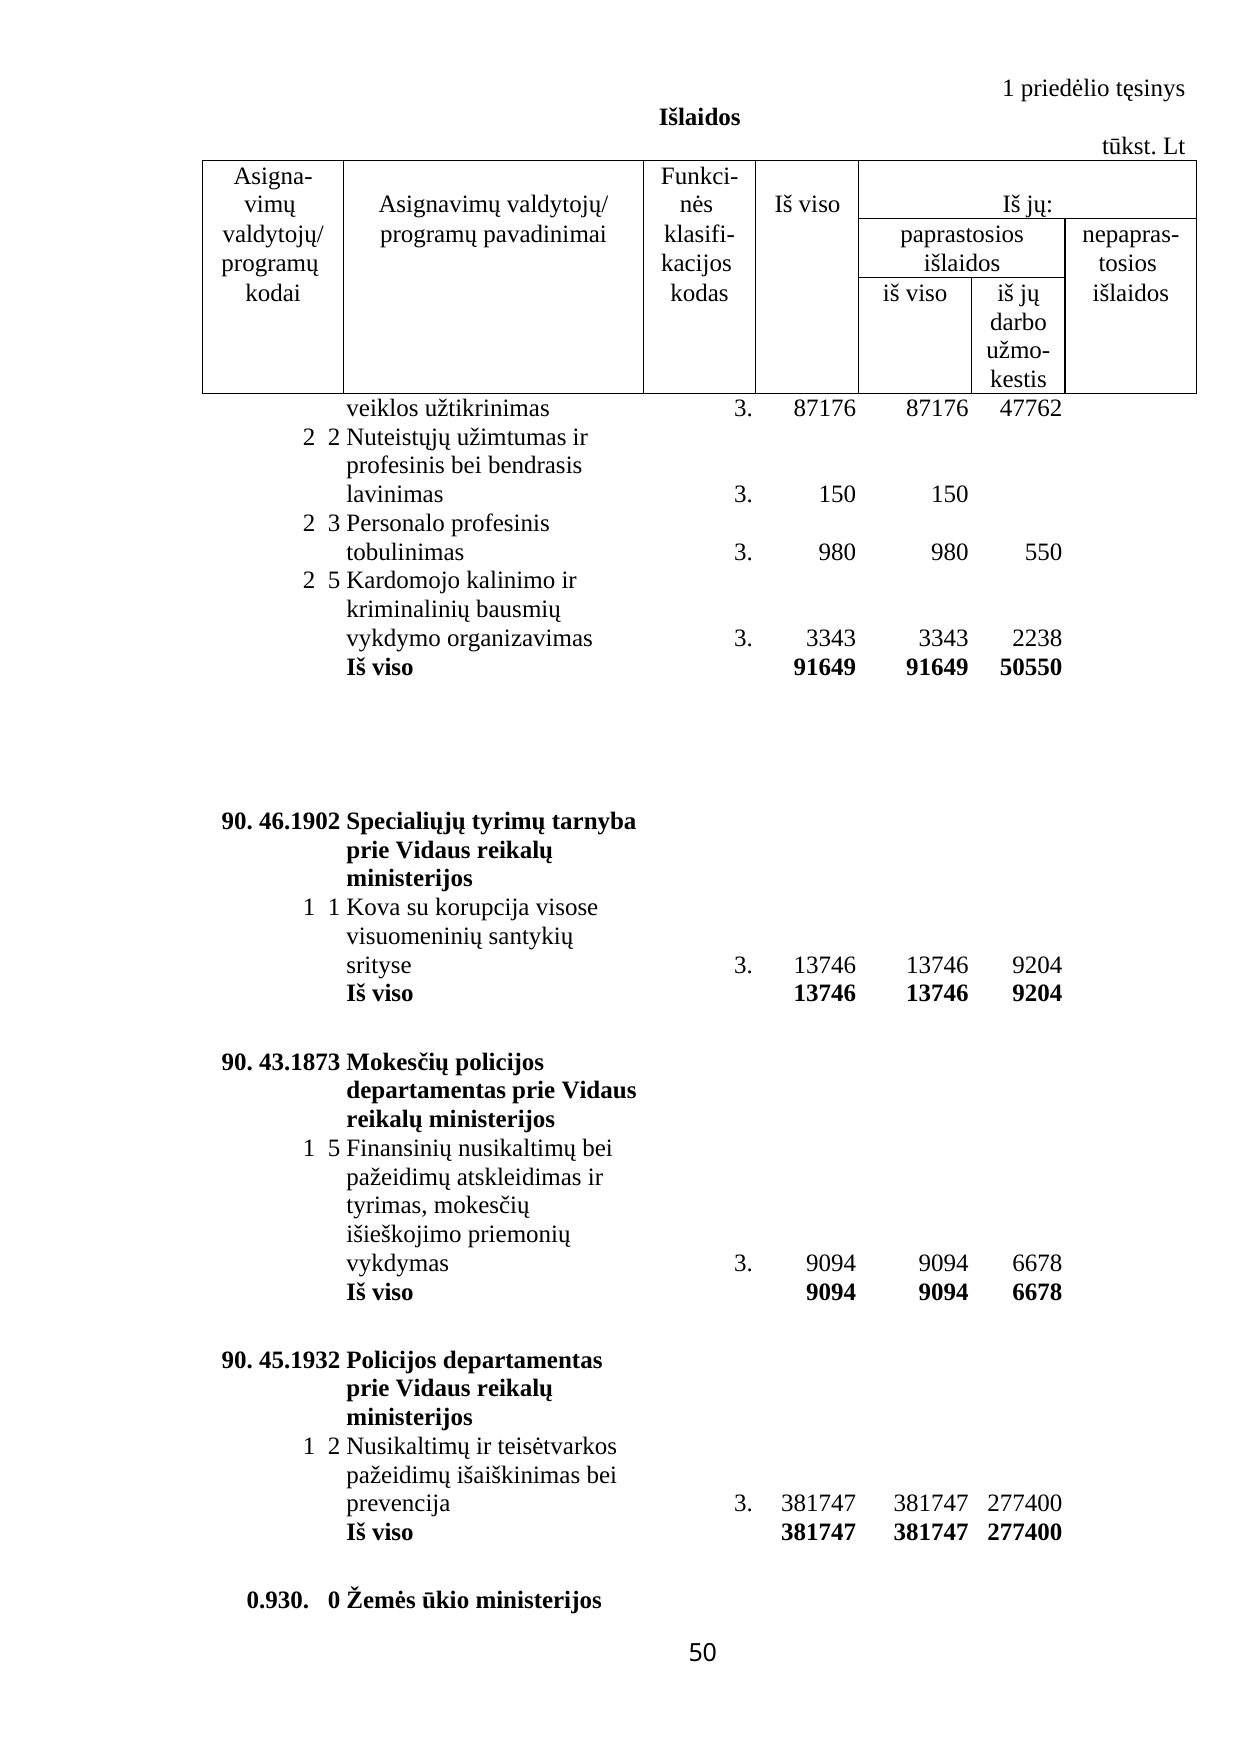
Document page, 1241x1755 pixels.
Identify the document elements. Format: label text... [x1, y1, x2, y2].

table_cell [643, 1277, 756, 1311]
table_cell kodas [644, 277, 755, 393]
table_cell 6678 [971, 1277, 1065, 1311]
table_cell [971, 806, 1065, 892]
table_cell [643, 1345, 756, 1431]
table_cell [1065, 1013, 1196, 1047]
table_cell 91649 [756, 652, 859, 686]
table_cell [643, 1585, 756, 1619]
table_cell Žemės ūkio ministerijos [343, 1585, 643, 1619]
table_cell Nusikaltimų ir teisėtvarkos pažeidimų išaiškinimas bei prevencija [343, 1431, 643, 1517]
table_cell 13746 [859, 892, 971, 978]
table_cell [203, 686, 343, 806]
table_cell [1065, 394, 1196, 422]
table_cell valdytojų/ programų [203, 218, 343, 277]
table_cell 50550 [971, 652, 1065, 686]
table_cell 9094 [756, 1277, 859, 1311]
table_cell [859, 1047, 971, 1133]
table_cell [756, 1013, 859, 1047]
table_cell [1065, 1311, 1196, 1345]
table_cell [1065, 1431, 1196, 1517]
table_cell [859, 1311, 971, 1345]
table_cell Iš viso [343, 979, 643, 1013]
table_cell Kardomojo kalinimo ir kriminalinių bausmių vykdymo organizavimas [343, 565, 643, 652]
table_cell 6678 [971, 1133, 1065, 1277]
table_cell 91649 [859, 652, 971, 686]
table_cell Mokesčių policijos departamentas prie Vidaus reikalų ministerijos [343, 1047, 643, 1133]
table_cell Policijos departamentas prie Vidaus reikalų ministerijos [343, 1345, 643, 1431]
table_cell [971, 1551, 1065, 1585]
table_cell 9094 [859, 1133, 971, 1277]
table_cell [1065, 508, 1196, 565]
table_cell 3. [643, 565, 756, 652]
table_cell 2 3 [203, 508, 343, 565]
table_cell [859, 1585, 971, 1619]
table_cell [756, 1311, 859, 1345]
table_cell 381747 [859, 1431, 971, 1517]
table_cell 3. [643, 1431, 756, 1517]
table_cell Iš viso [343, 1277, 643, 1311]
table_cell 277400 [971, 1431, 1065, 1517]
table_cell [643, 1551, 756, 1585]
table_cell [203, 1551, 343, 1585]
table_cell Kova su korupcija visose visuomeninių santykių srityse [343, 892, 643, 978]
table_cell [643, 652, 756, 686]
table_cell nepapras-tosios [1066, 219, 1196, 277]
table_cell Personalo profesinis tobulinimas [343, 508, 643, 565]
table_cell [1065, 652, 1196, 686]
table_cell [971, 1585, 1065, 1619]
table_cell [203, 1517, 343, 1551]
table_cell [859, 806, 971, 892]
table_cell programų pavadinimai [344, 218, 643, 277]
table_cell išlaidos [1066, 277, 1196, 393]
table_cell [203, 652, 343, 686]
table_cell Iš jų: [859, 161, 1196, 218]
table_cell Funkci-nės [644, 161, 755, 218]
table_cell [203, 1277, 343, 1311]
table_cell Iš viso [343, 652, 643, 686]
table_cell [643, 1517, 756, 1551]
table_cell [756, 1345, 859, 1431]
table_cell [1065, 1551, 1196, 1585]
table_cell 1 2 [203, 1431, 343, 1517]
table_header 1 priedėlio tęsinys [203, 74, 1196, 102]
table_cell [1065, 1277, 1196, 1311]
table_cell 9204 [971, 892, 1065, 978]
table_cell 980 [756, 508, 859, 565]
table_cell 3. [643, 394, 756, 422]
table_cell [203, 1311, 343, 1345]
table_cell [859, 1013, 971, 1047]
table_cell 3343 [756, 565, 859, 652]
table_cell 980 [859, 508, 971, 565]
table_cell [203, 394, 343, 422]
table_cell 550 [971, 508, 1065, 565]
table_cell Specialiųjų tyrimų tarnyba prie Vidaus reikalų ministerijos [343, 806, 643, 892]
table_cell [643, 686, 756, 806]
table_cell [344, 277, 643, 393]
table_cell Asignavimų valdytojų/ [344, 161, 643, 218]
table_cell 90. 45.1932 [203, 1345, 343, 1431]
table_cell 13746 [756, 979, 859, 1013]
table_cell 381747 [756, 1517, 859, 1551]
table_cell [343, 1013, 643, 1047]
table_cell [203, 1013, 343, 1047]
table_cell 3343 [859, 565, 971, 652]
table_cell 3. [643, 1133, 756, 1277]
table_cell [1065, 1047, 1196, 1133]
table_cell [1065, 565, 1196, 652]
table_cell 0.930. 0 [203, 1585, 343, 1619]
table_cell iš viso [859, 278, 971, 393]
table_cell [1065, 1517, 1196, 1551]
table_cell 47762 [971, 394, 1065, 422]
table_cell paprastosios išlaidos [859, 219, 1064, 277]
table_cell [756, 806, 859, 892]
table_cell [756, 686, 859, 806]
table_cell [756, 277, 858, 393]
table_cell 9094 [756, 1133, 859, 1277]
table_cell tūkst. Lt [203, 131, 1196, 160]
table_cell 1 1 [203, 892, 343, 978]
table_cell [643, 1047, 756, 1133]
table_cell 3. [643, 892, 756, 978]
table_cell 381747 [859, 1517, 971, 1551]
table_cell [859, 1345, 971, 1431]
table_cell 13746 [859, 979, 971, 1013]
table_cell [1065, 1133, 1196, 1277]
table_cell [643, 806, 756, 892]
table_cell [971, 686, 1065, 806]
table_cell [1065, 422, 1196, 508]
table_cell [1065, 806, 1196, 892]
table_cell 150 [859, 422, 971, 508]
table_cell 3. [643, 422, 756, 508]
table_cell 9204 [971, 979, 1065, 1013]
table_cell 1 5 [203, 1133, 343, 1277]
table_cell [756, 218, 858, 277]
table_cell [643, 1013, 756, 1047]
table_cell [1065, 1585, 1196, 1619]
table_cell Finansinių nusikaltimų bei pažeidimų atskleidimas ir tyrimas, mokesčių išieškojimo priemonių vykdymas [343, 1133, 643, 1277]
table_cell kodai [203, 277, 343, 393]
table_cell [643, 1311, 756, 1345]
table_cell Išlaidos [203, 102, 1196, 131]
table_cell veiklos užtikrinimas [343, 394, 643, 422]
table_cell [971, 1311, 1065, 1345]
table_cell klasifi-kacijos [644, 218, 755, 277]
table_cell iš jų darbo užmo-kestis [972, 278, 1064, 393]
table_cell [971, 422, 1065, 508]
table_cell [343, 1311, 643, 1345]
table_cell [859, 686, 971, 806]
table_cell 9094 [859, 1277, 971, 1311]
table_cell 87176 [756, 394, 859, 422]
table_cell 2 2 [203, 422, 343, 508]
table_cell [1065, 979, 1196, 1013]
table_cell 2238 [971, 565, 1065, 652]
table_cell 277400 [971, 1517, 1065, 1551]
table_cell [756, 1585, 859, 1619]
table_cell 13746 [756, 892, 859, 978]
table_cell 90. 46.1902 [203, 806, 343, 892]
table_cell [859, 1551, 971, 1585]
table_cell Asigna-vimų [203, 161, 343, 218]
table_cell [1065, 1345, 1196, 1431]
table_cell [971, 1345, 1065, 1431]
table_cell Iš viso [756, 161, 858, 218]
table_cell [643, 979, 756, 1013]
table_cell 3. [643, 508, 756, 565]
table_cell [203, 979, 343, 1013]
table_cell 150 [756, 422, 859, 508]
table_cell Iš viso [343, 1517, 643, 1551]
table_cell 90. 43.1873 [203, 1047, 343, 1133]
table_cell 381747 [756, 1431, 859, 1517]
table_cell Nuteistųjų užimtumas ir profesinis bei bendrasis lavinimas [343, 422, 643, 508]
table_cell [343, 686, 643, 806]
table_cell [756, 1047, 859, 1133]
table_cell [756, 1551, 859, 1585]
table_cell [1065, 892, 1196, 978]
table_cell [343, 1551, 643, 1585]
table_cell 87176 [859, 394, 971, 422]
table_cell [1065, 686, 1196, 806]
table_cell [971, 1047, 1065, 1133]
table_cell [971, 1013, 1065, 1047]
table_cell 2 5 [203, 565, 343, 652]
